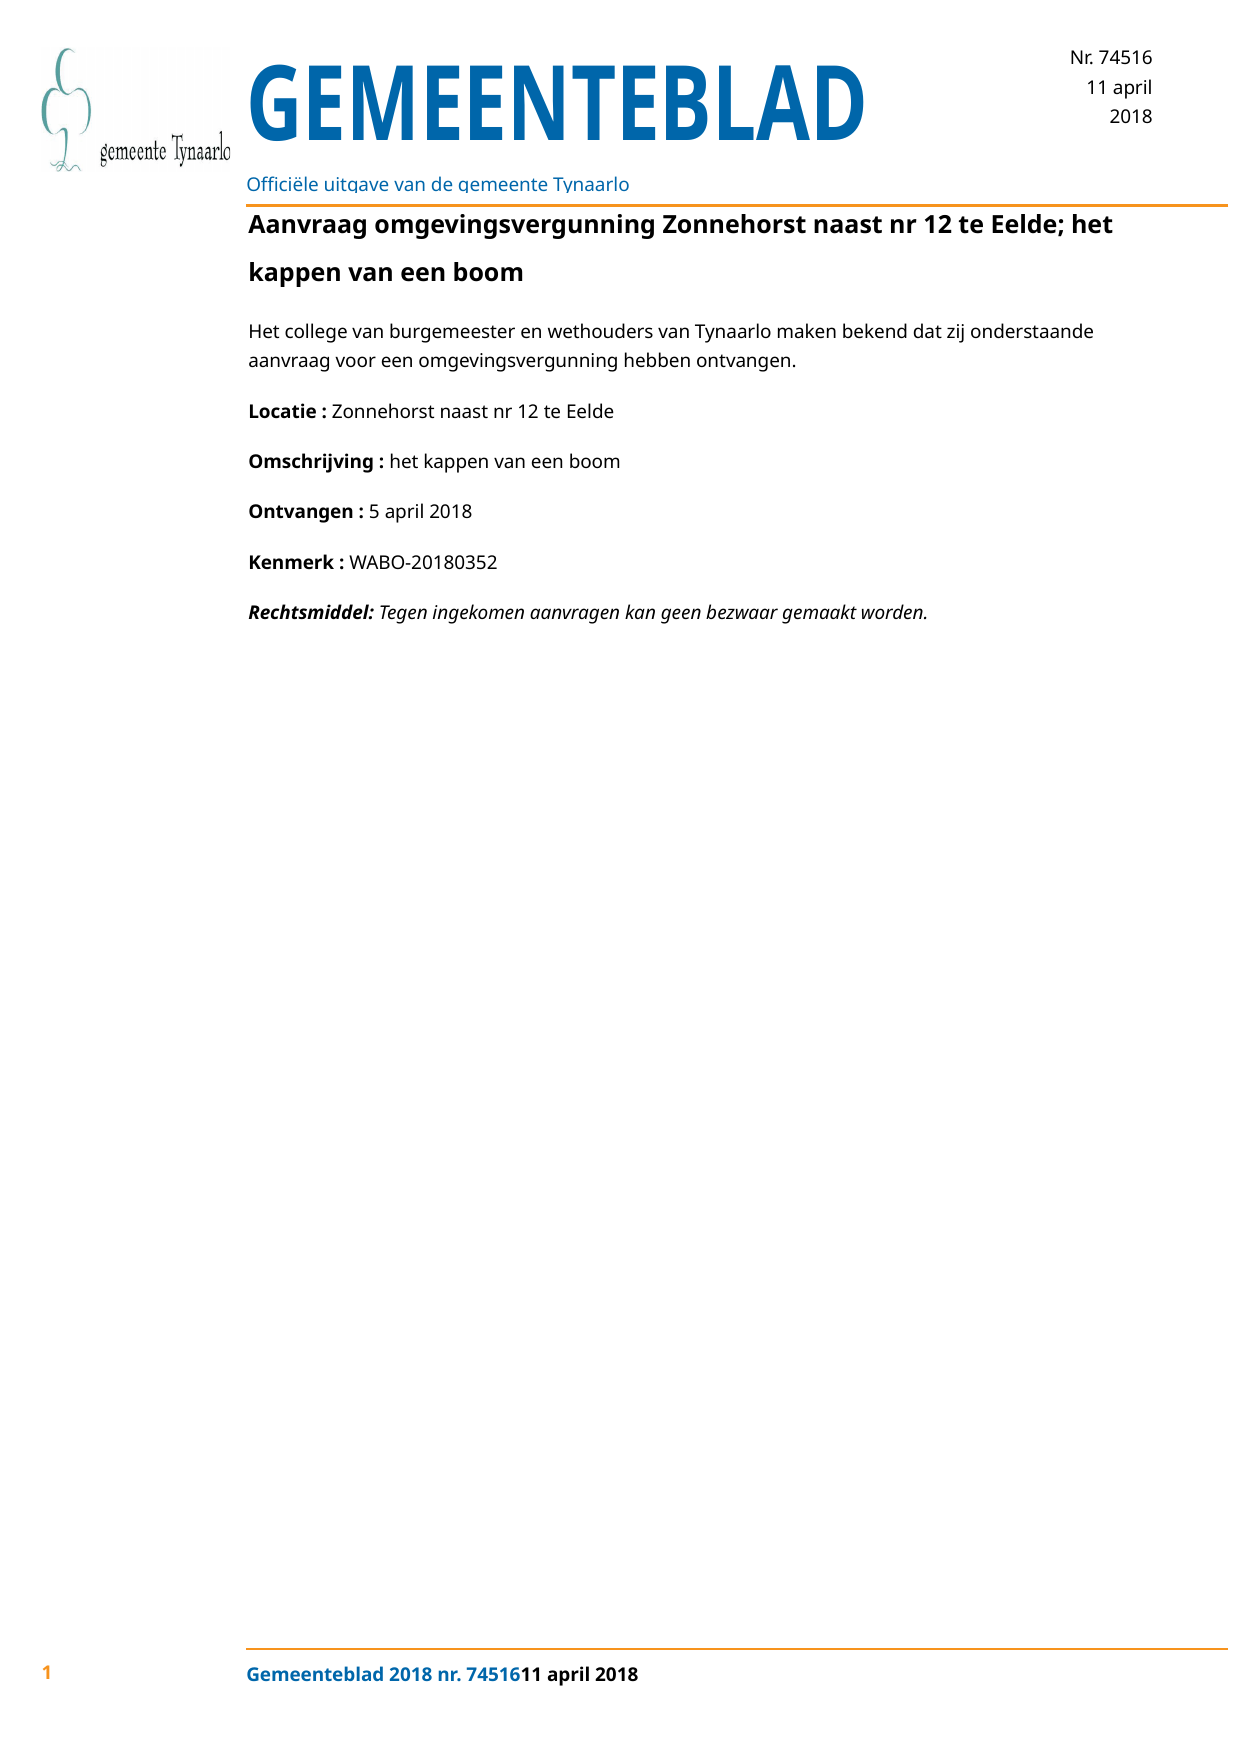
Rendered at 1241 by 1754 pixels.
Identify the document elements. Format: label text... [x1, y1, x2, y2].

text Omschrijving : het kappen van een boom [248, 448, 1152, 474]
picture [41, 47, 231, 172]
text Locatie : Zonnehorst naast nr 12 te Eelde [248, 398, 1152, 424]
text Aanvraag omgevingsvergunning Zonnehorst naast nr 12 te Eelde; het kappen van een boom [248, 207, 1152, 288]
text Ontvangen : 5 april 2018 [248, 499, 1152, 524]
text Rechtsmiddel: Tegen ingekomen aanvragen kan geen bezwaar gemaakt worden. [248, 599, 1152, 625]
text Het college van burgemeester en wethouders van Tynaarlo maken bekend dat zij onderstaande aanvraag voor een omgevingsvergunning hebben ontvangen. [248, 318, 1152, 373]
text Kenmerk : WABO-20180352 [248, 549, 1152, 575]
